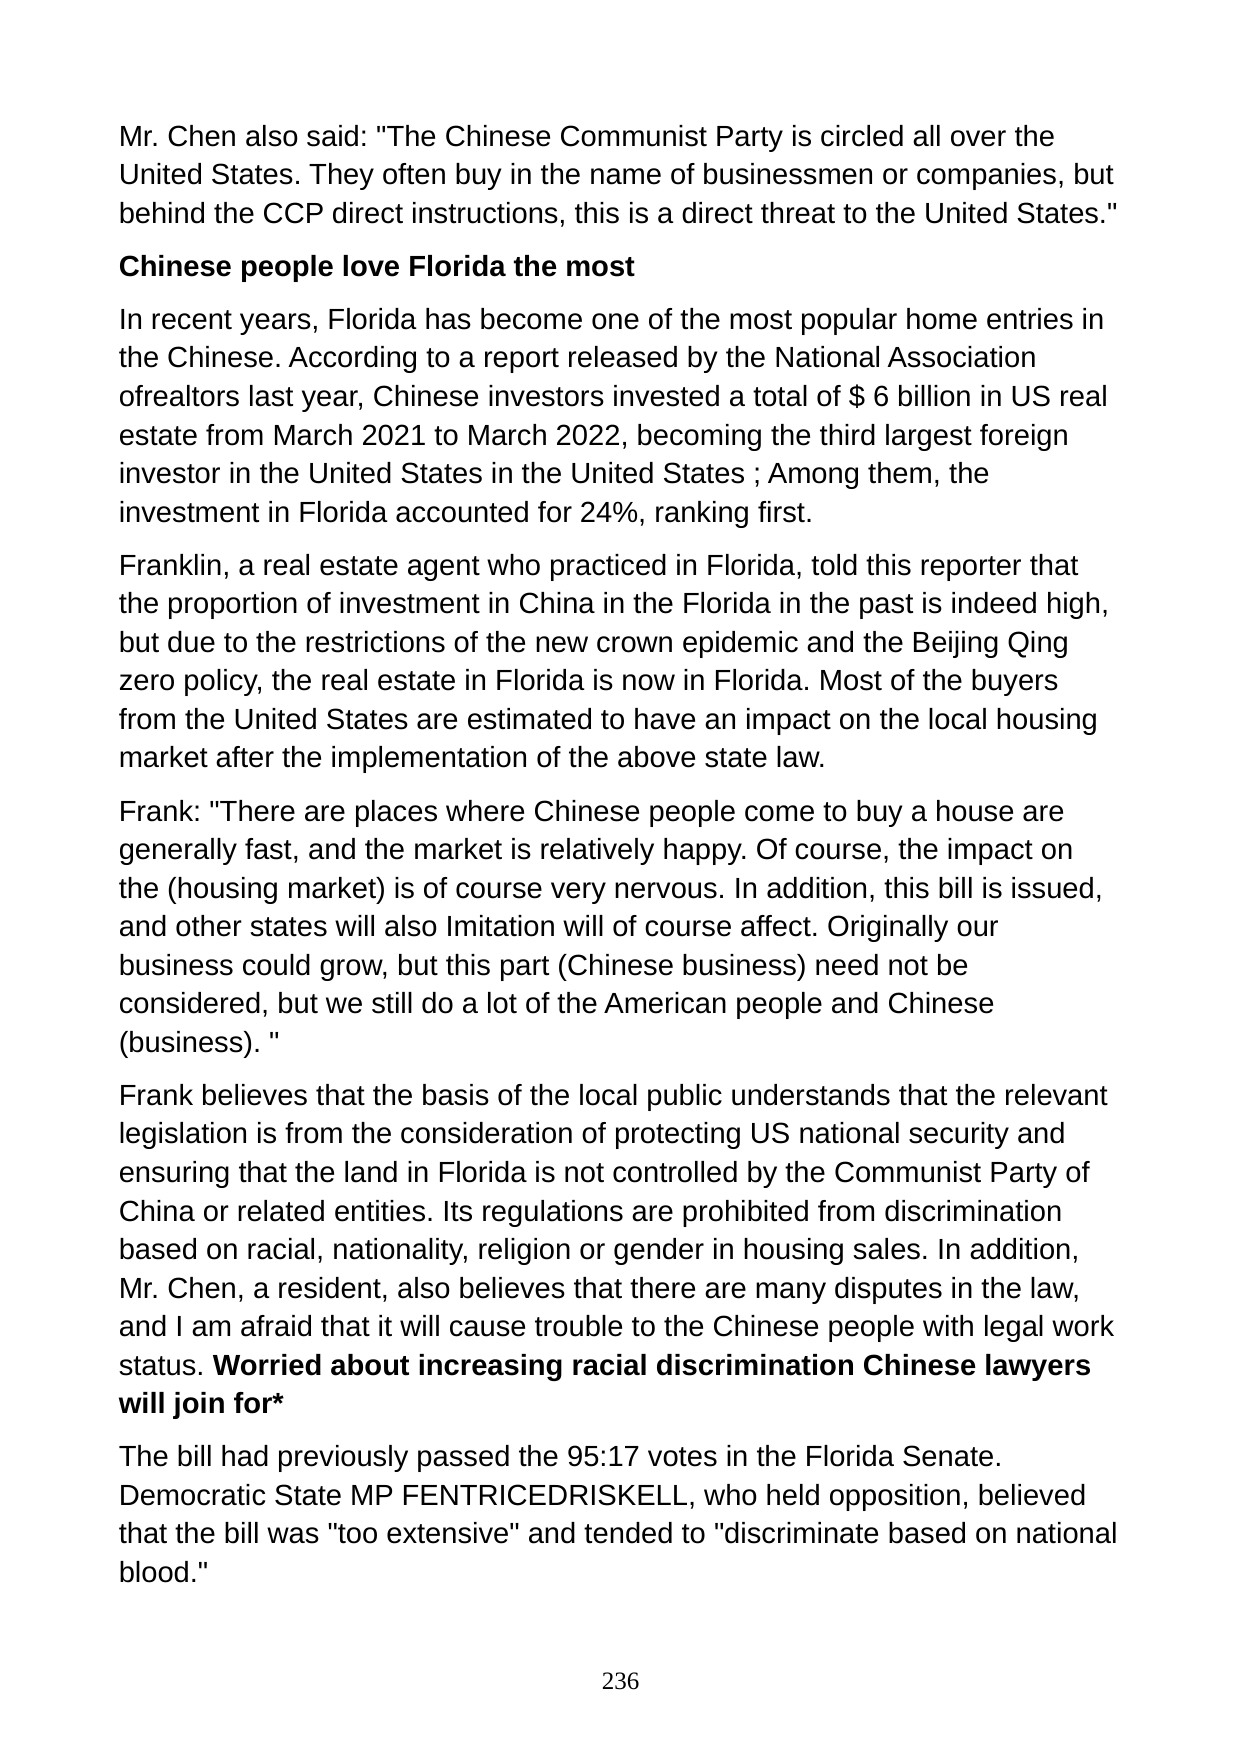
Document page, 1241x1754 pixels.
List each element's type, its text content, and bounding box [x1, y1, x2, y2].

text Frank: "There are places where Chinese people come to buy a house are generally fast, and the market is relatively happy. Of course, the impact on the (housing market) is of course very nervous. In addition, this bill is issued, and other states will also Imitation will of course affect. Originally our business could grow, but this part (Chinese business) need not be considered, but we still do a lot of the American people and Chinese (business). " [118, 793, 1122, 1058]
text Franklin, a real estate agent who practiced in Florida, told this reporter that the proportion of investment in China in the Florida in the past is indeed high, but due to the restrictions of the new crown epidemic and the Beijing Qing zero policy, the real estate in Florida is now in Florida. Most of the buyers from the United States are estimated to have an impact on the local housing market after the implementation of the above state law. [118, 548, 1122, 774]
text Mr. Chen also said: "The Chinese Communist Party is circled all over the United States. They often buy in the name of businessmen or companies, but behind the CCP direct instructions, this is a direct threat to the United States." [118, 118, 1122, 229]
text Frank believes that the basis of the local public understands that the relevant legislation is from the consideration of protecting US national security and ensuring that the land in Florida is not controlled by the Communist Party of China or related entities. Its regulations are prohibited from discrimination based on racial, nationality, religion or gender in housing sales. In addition, Mr. Chen, a resident, also believes that there are many disputes in the law, and I am afraid that it will cause trouble to the Chinese people with legal work status. Worried about increasing racial discrimination Chinese lawyers will join for* [118, 1078, 1122, 1420]
text The bill had previously passed the 95:17 votes in the Florida Senate. Democratic State MP FENTRICEDRISKELL, who held opposition, believed that the bill was "too extensive" and tended to "discriminate based on national blood." [118, 1439, 1122, 1588]
text Chinese people love Florida the most [118, 249, 1122, 282]
text In recent years, Florida has become one of the most popular home entries in the Chinese. According to a report released by the National Association ofrealtors last year, Chinese investors invested a total of $ 6 billion in US real estate from March 2021 to March 2022, becoming the third largest foreign investor in the United States in the United States ; Among them, the investment in Florida accounted for 24%, ranking first. [118, 302, 1122, 528]
